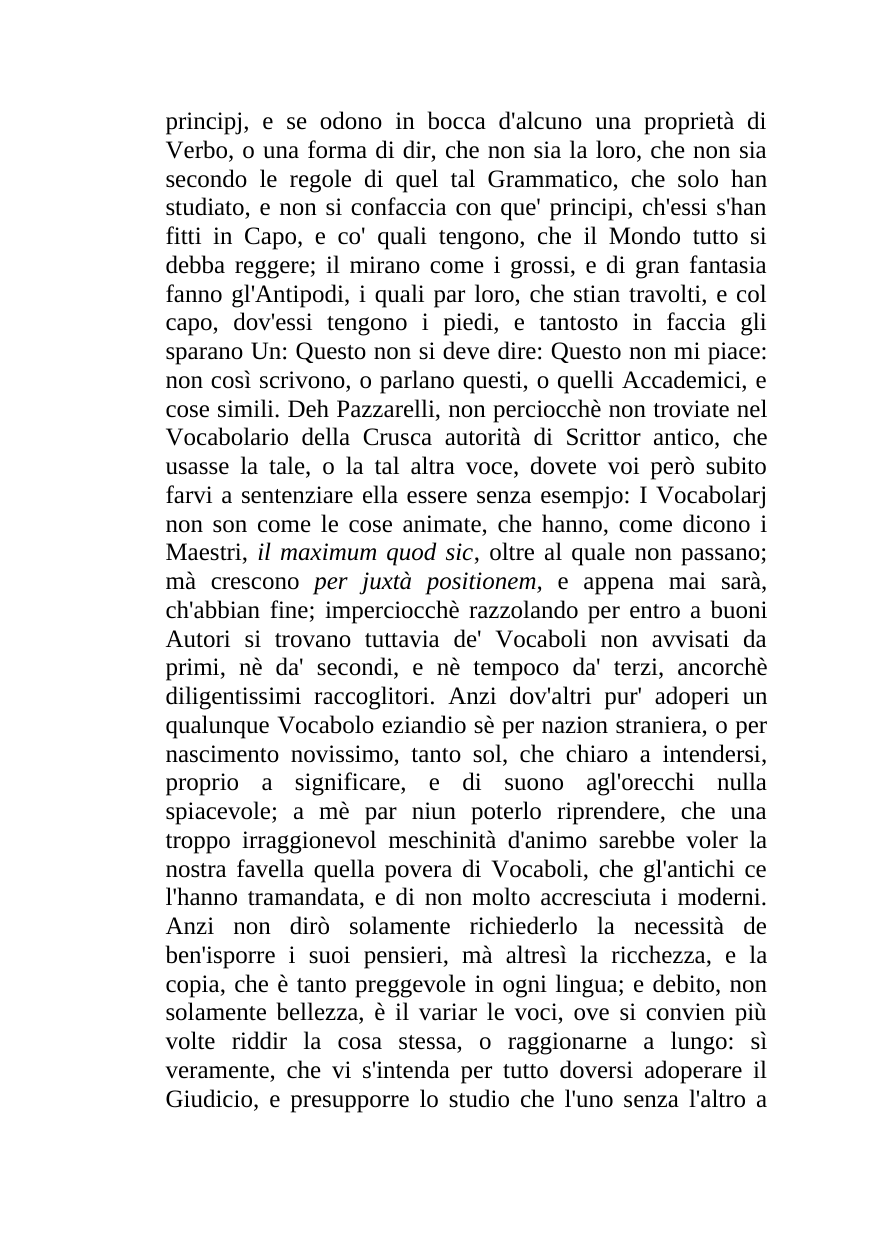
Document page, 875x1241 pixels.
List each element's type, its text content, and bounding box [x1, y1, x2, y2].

text principj, e se odono in bocca d'alcuno una proprietà di Verbo, o una forma di dir, che non sia la loro, che non sia secondo le regole di quel tal Grammatico, che solo han studiato, e non si confaccia con que' principi, ch'essi s'han fitti in Capo, e co' quali tengono, che il Mondo tutto si debba reggere; il mirano come i grossi, e di gran fantasia fanno gl'Antipodi, i quali par loro, che stian travolti, e col capo, dov'essi tengono i piedi, e tantosto in faccia gli sparano Un: Questo non si deve dire: Questo non mi piace: non così scrivono, o parlano questi, o quelli Accademici, e cose simili. Deh Pazzarelli, non perciocchè non troviate nel Vocabolario della Crusca autorità di Scrittor antico, che usasse la tale, o la tal altra voce, dovete voi però subito farvi a sentenziare ella essere senza esempjo: I Vocabolarj non son come le cose animate, che hanno, come dicono i Maestri, il maximum quod sic, oltre al quale non passano; mà crescono per juxtà positionem, e appena mai sarà, ch'abbian fine; imperciocchè razzolando per entro a buoni Autori si trovano tuttavia de' Vocaboli non avvisati da primi, nè da' secondi, e nè tempoco da' terzi, ancorchè diligentissimi raccoglitori. Anzi dov'altri pur' adoperi un qualunque Vocabolo eziandio sè per nazion straniera, o per nascimento novissimo, tanto sol, che chiaro a intendersi, proprio a significare, e di suono agl'orecchi nulla spiacevole; a mè par niun poterlo riprendere, che una troppo irraggionevol meschinità d'animo sarebbe voler la nostra favella quella povera di Vocaboli, che gl'antichi ce l'hanno tramandata, e di non molto accresciuta i moderni. Anzi non dirò solamente richiederlo la necessità de ben'isporre i suoi pensieri, mà altresì la ricchezza, e la copia, che è tanto preggevole in ogni lingua; e debito, non solamente bellezza, è il variar le voci, ove si convien più volte riddir la cosa stessa, o raggionarne a lungo: sì veramente, che vi s'intenda per tutto doversi adoperare il Giudicio, e presupporre lo studio che l'uno senza l'altro a [106, 106, 768, 1112]
